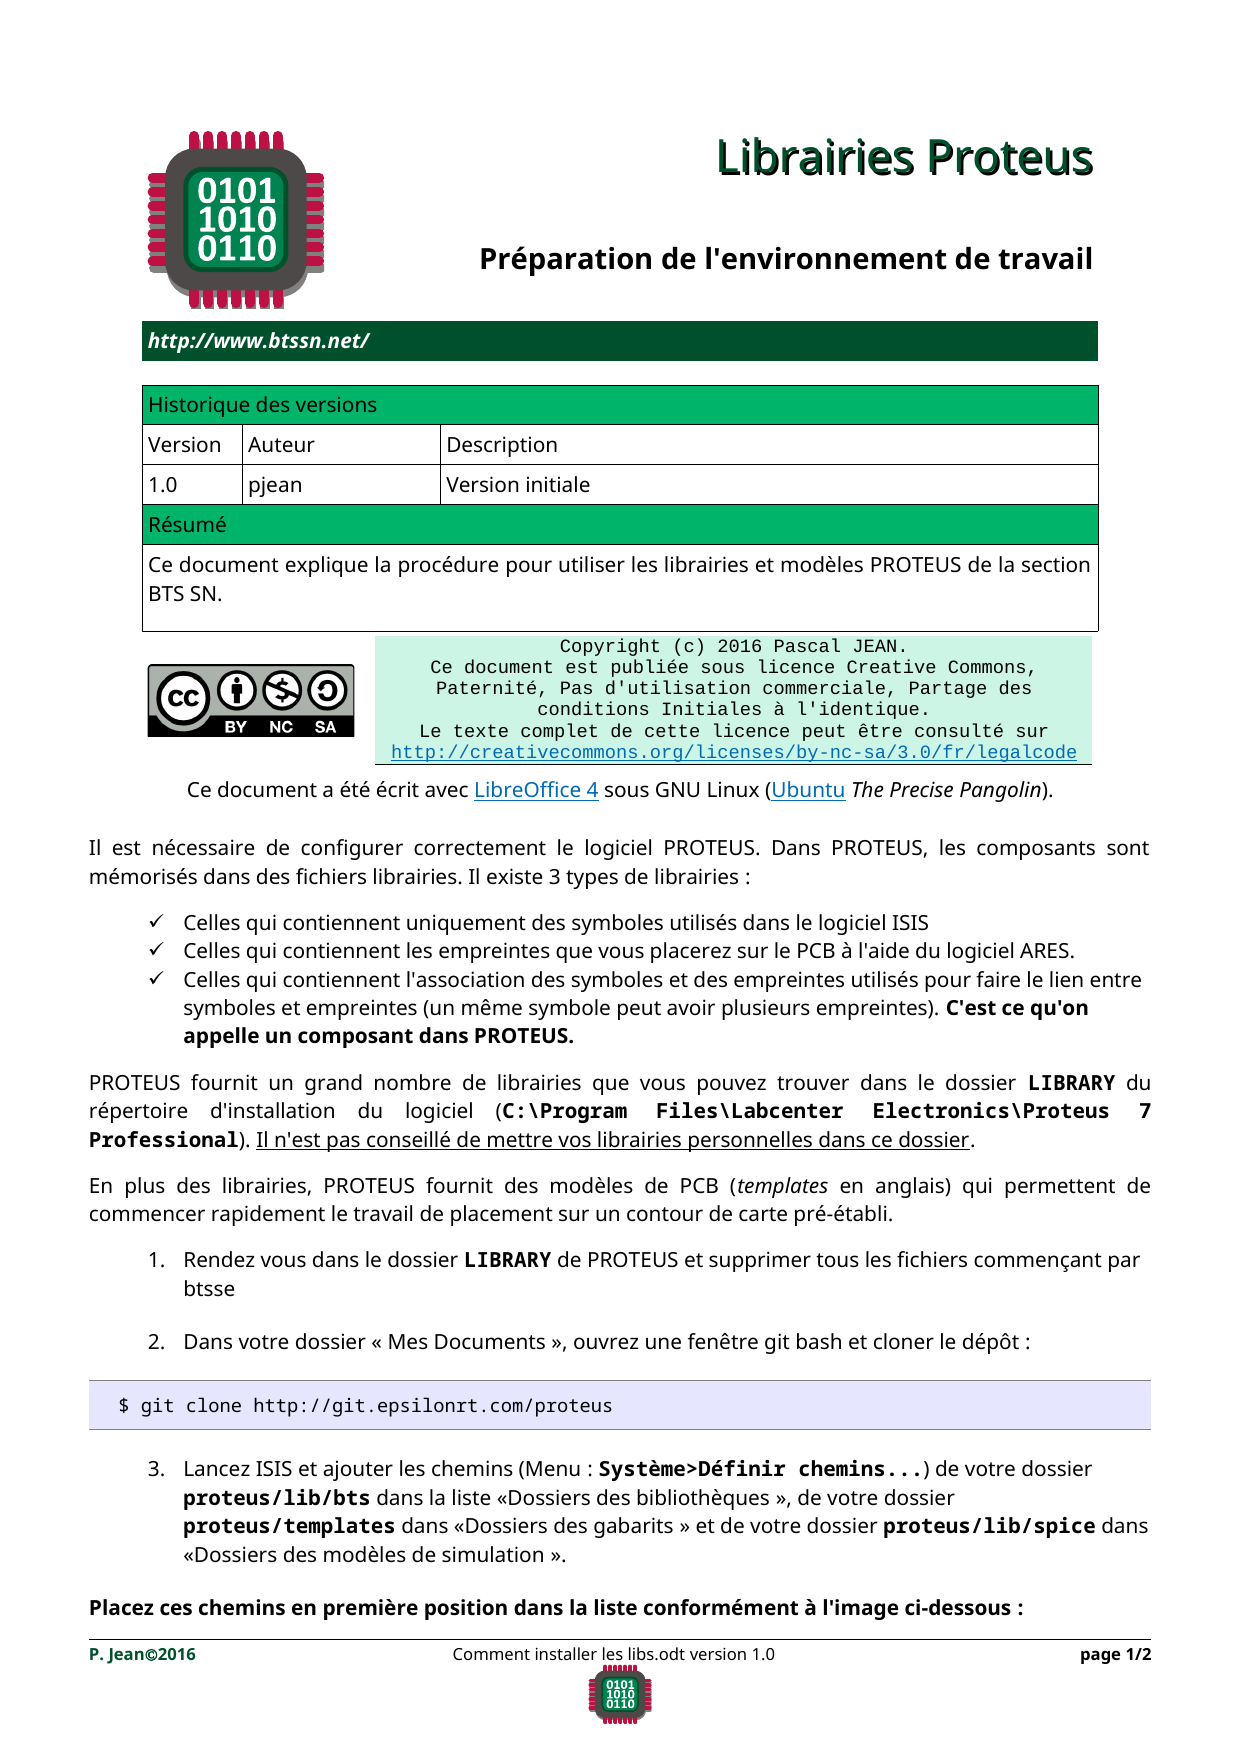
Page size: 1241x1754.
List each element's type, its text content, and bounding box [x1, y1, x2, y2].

table_cell [142, 632, 370, 770]
list Dans votre dossier « Mes Documents », ouvrez une fenêtre git bash et cloner le dépôt : [148, 1327, 1151, 1356]
text PROTEUS fournit un grand nombre de librairies que vous pouvez trouver dans le dossier LIBRARY du répertoire d'installation du logiciel (C:\Program Files\Labcenter Electronics\Proteus 7 Professional). Il n'est pas conseillé de mettre vos librairies personnelles dans ce dossier. [89, 1068, 1151, 1153]
text Il est nécessaire de configurer correctement le logiciel PROTEUS. Dans PROTEUS, les composants sont mémorisés dans des fichiers librairies. Il existe 3 types de librairies : [89, 833, 1151, 890]
table_header Librairies Proteus Préparation de l'environnement de travail [330, 118, 1098, 321]
text Placez ces chemins en première position dans la liste conformément à l'image ci-dessous : [89, 1593, 1151, 1621]
table_cell Résumé [143, 505, 1098, 544]
table_header [142, 118, 330, 321]
table_cell Copyright (c) 2016 Pascal JEAN. Ce document est publiée sous licence Creative Commons, Paternité, Pas d'utilisation commerciale, Partage des conditions Initiales à l'identique. Le texte complet de cette licence peut être consulté sur http://creativecommons.org/licenses/by-nc-sa/3.0/fr/legalcode [370, 632, 1098, 770]
table_cell http://www.btssn.net/ [142, 321, 1098, 361]
picture [147, 664, 355, 737]
table_cell Version [143, 425, 242, 464]
table_cell 1.0 [143, 465, 242, 504]
table_cell Ce document explique la procédure pour utiliser les librairies et modèles PROTEUS de la section BTS SN. [143, 545, 1098, 631]
table_header Historique des versions [143, 386, 1098, 424]
list Rendez vous dans le dossier LIBRARY de PROTEUS et supprimer tous les fichiers commençant par btsse [148, 1245, 1151, 1302]
table_cell Description [441, 425, 1098, 464]
table_cell pjean [243, 465, 440, 504]
text En plus des librairies, PROTEUS fournit des modèles de PCB (templates en anglais) qui permettent de commencer rapidement le travail de placement sur un contour de carte pré-établi. [89, 1171, 1151, 1228]
table_cell Version initiale [441, 465, 1098, 504]
list Lancez ISIS et ajouter les chemins (Menu : Système>Définir chemins...) de votre dossier proteus/lib/bts dans la liste «Dossiers des bibliothèques », de votre dossier proteus/templates dans «Dossiers des gabarits » et de votre dossier proteus/lib/spice dans «Dossiers des modèles de simulation ». [148, 1454, 1151, 1568]
list Celles qui contiennent les empreintes que vous placerez sur le PCB à l'aide du logiciel ARES. [148, 936, 1151, 965]
table_cell Ce document a été écrit avec LibreOffice 4 sous GNU Linux (Ubuntu The Precise Pangolin). [142, 770, 1098, 810]
list Celles qui contiennent uniquement des symboles utilisés dans le logiciel ISIS [148, 908, 1151, 936]
table_cell Auteur [243, 425, 440, 464]
text $ git clone http://git.epsilonrt.com/proteus [89, 1381, 1151, 1429]
list Celles qui contiennent l'association des symboles et des empreintes utilisés pour faire le lien entre symboles et empreintes (un même symbole peut avoir plusieurs empreintes). C'est ce qu'on appelle un composant dans PROTEUS. [148, 965, 1151, 1050]
